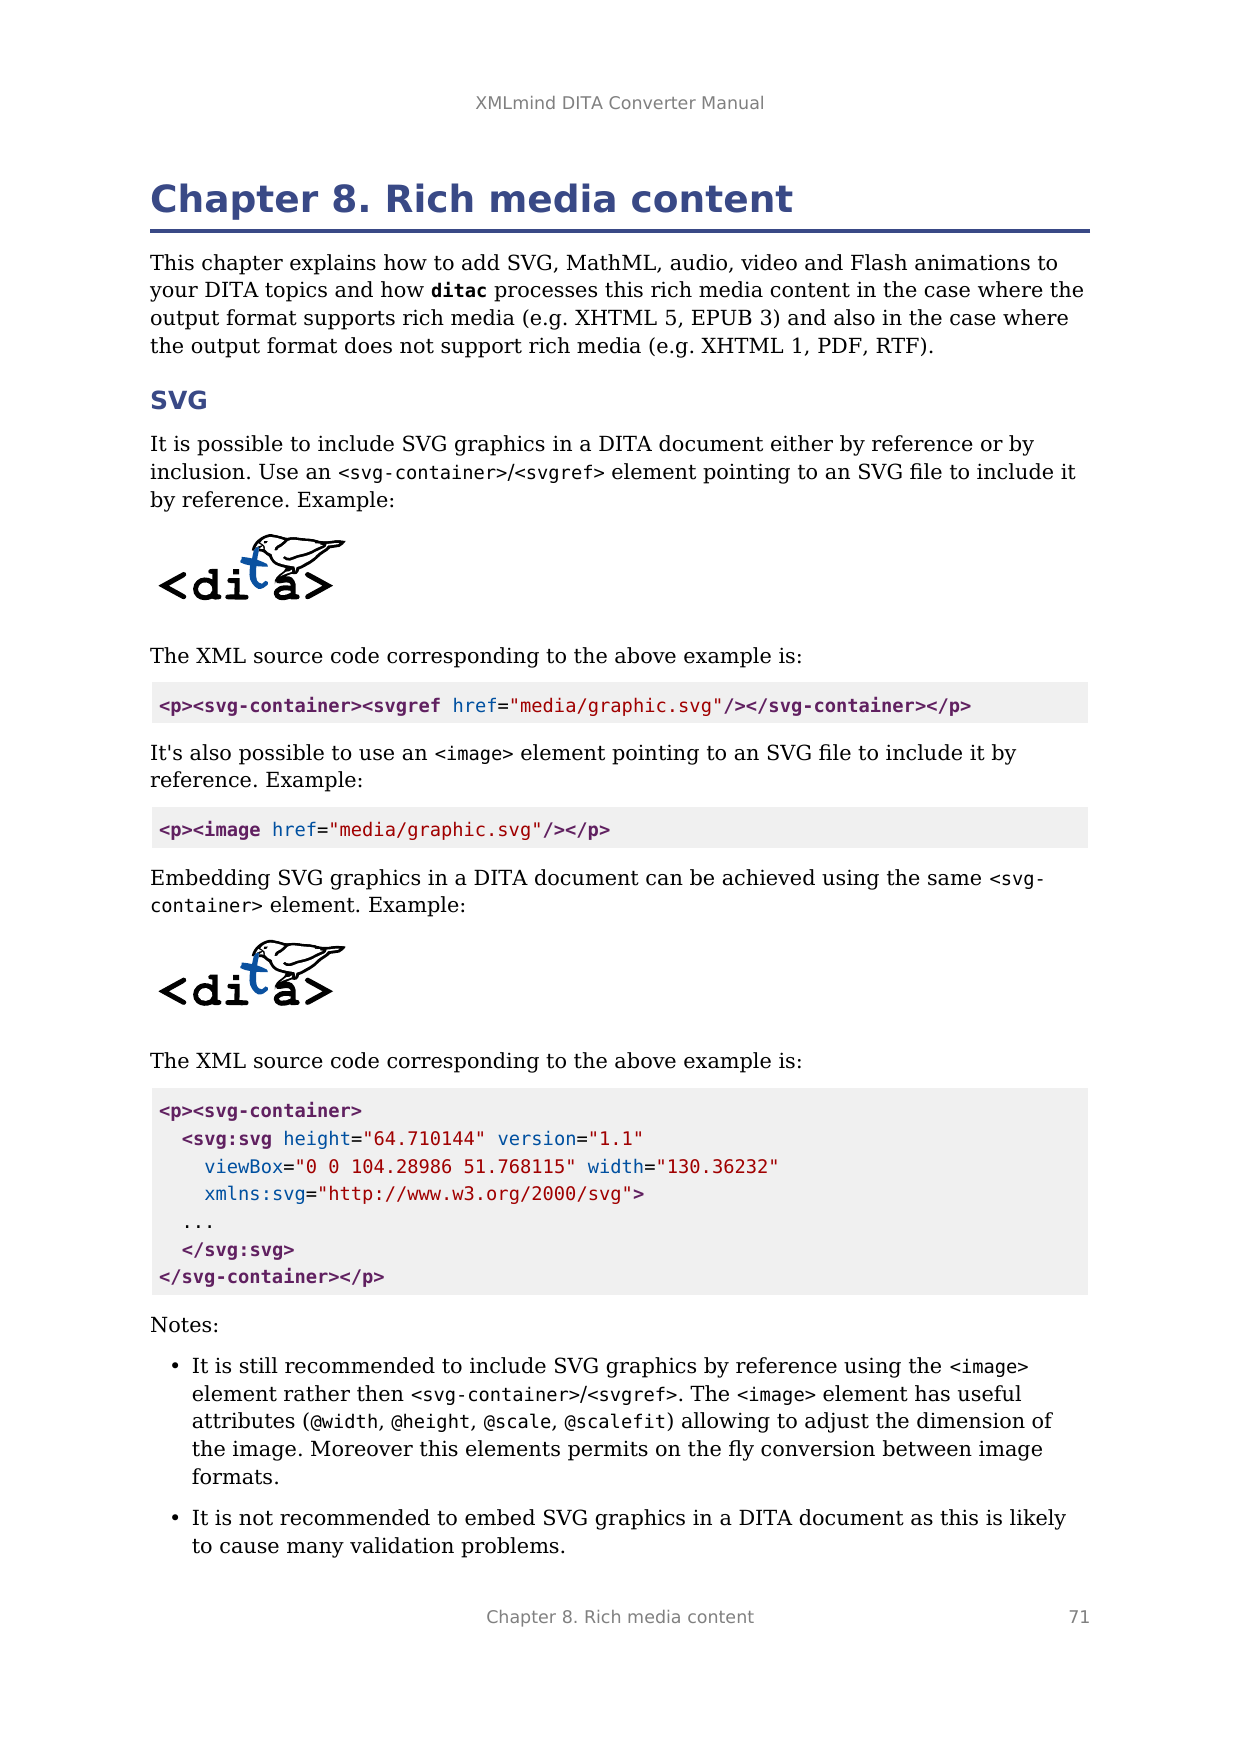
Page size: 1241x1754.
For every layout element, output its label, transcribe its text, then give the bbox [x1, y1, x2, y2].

text SVG [150, 386, 1090, 415]
text It's also possible to use an <image> element pointing to an SVG file to include it by reference. Example: [150, 737, 1090, 793]
list It is not recommended to embed SVG graphics in a DITA document as this is likely to cause many validation problems. [150, 1503, 1090, 1558]
subtitle Chapter 8. Rich media content [150, 178, 1090, 229]
text Notes: [150, 1309, 1090, 1337]
text The XML source code corresponding to the above example is: [150, 1046, 1090, 1074]
text Embedding SVG graphics in a DITA document can be achieved using the same <svg-container> element. Example: [150, 862, 1090, 918]
text <p><svg-container><svgref href="media/graphic.svg"/></svg-container></p> [152, 682, 1088, 723]
list It is still recommended to include SVG graphics by reference using the <image> element rather then <svg-container>/<svgref>. The <image> element has useful attributes (@width, @height, @scale, @scalefit) allowing to adjust the dimension of the image. Moreover this elements permits on the fly conversion between image formats. [150, 1351, 1090, 1489]
text <p><image href="media/graphic.svg"/></p> [152, 807, 1088, 848]
text <p><svg-container> <svg:svg height="64.710144" version="1.1" viewBox="0 0 104.28986 51.768115" width="130.36232" xmlns:svg="http://www.w3.org/2000/svg"> ... </svg:svg> </svg-container></p> [152, 1088, 1088, 1295]
text It is possible to include SVG graphics in a DITA document either by reference or by inclusion. Use an <svg-container>/<svgref> element pointing to an SVG file to include it by reference. Example: [150, 429, 1090, 512]
text This chapter explains how to add SVG, MathML, audio, video and Flash animations to your DITA topics and how ditac processes this rich media content in the case where the output format supports rich media (e.g. XHTML 5, EPUB 3) and also in the case where the output format does not support rich media (e.g. XHTML 1, PDF, RTF). [150, 247, 1090, 358]
text The XML source code corresponding to the above example is: [150, 640, 1090, 668]
